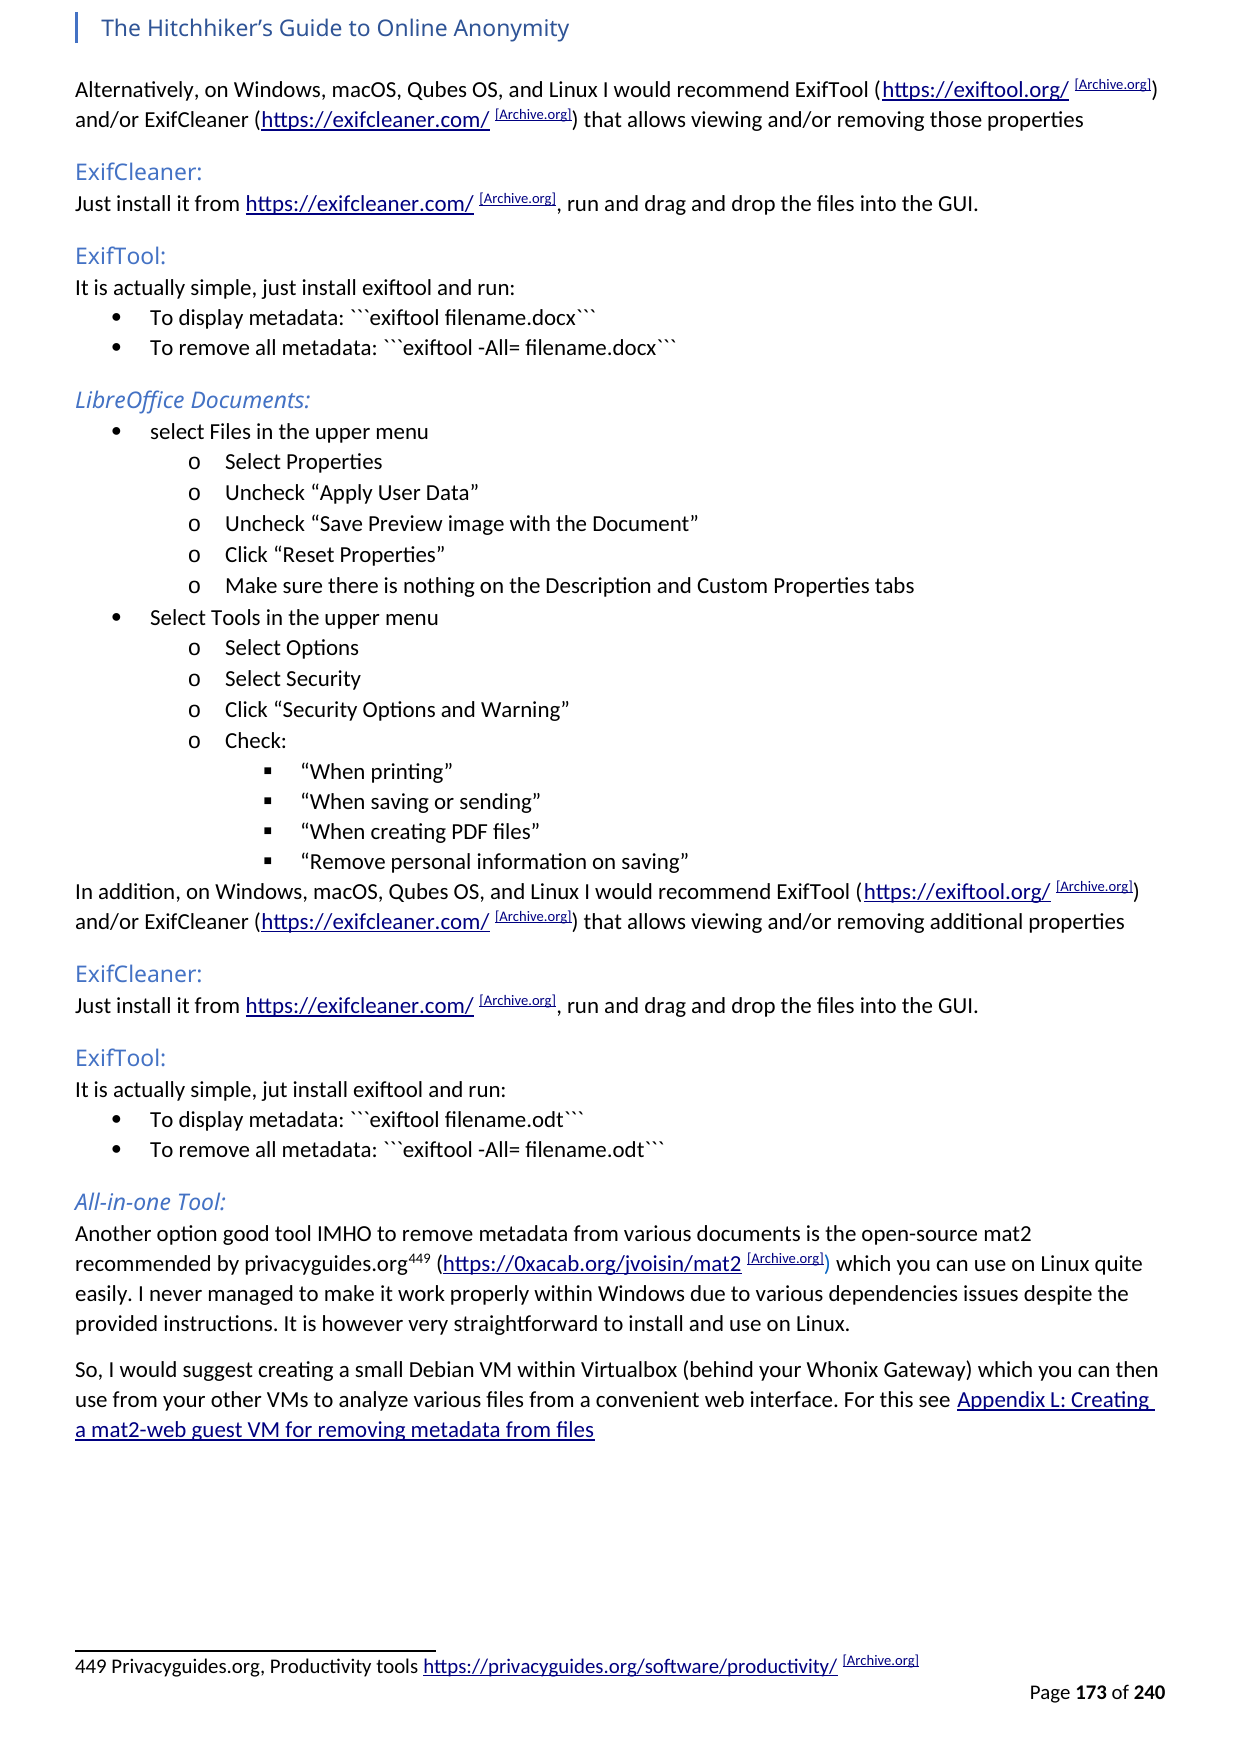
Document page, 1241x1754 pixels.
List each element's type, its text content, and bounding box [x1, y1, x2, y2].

text It is actually simple, jut install exiftool and run: [75, 1075, 1165, 1103]
list Uncheck “Apply User Data” [187, 478, 1165, 507]
subtitle ExifTool: [75, 1042, 1165, 1073]
subtitle LibreOffice Documents: [75, 384, 1165, 415]
subtitle ExifTool: [75, 240, 1165, 271]
list select Files in the upper menu [112, 417, 1165, 445]
list “When printing” [262, 757, 1165, 785]
text Just install it from https://exifcleaner.com/ [Archive.org], run and drag and drop the files into the GUI. [75, 991, 1165, 1019]
list Click “Reset Properties” [187, 541, 1165, 570]
list “When saving or sending” [262, 787, 1165, 815]
subtitle All-in-one Tool: [75, 1186, 1165, 1217]
subtitle ExifCleaner: [75, 156, 1165, 187]
list To remove all metadata: ```exiftool -All= filename.docx``` [112, 333, 1165, 361]
text In addition, on Windows, macOS, Qubes OS, and Linux I would recommend ExifTool (https://exiftool.org/ [Archive.org]) and/or ExifCleaner (https://exifcleaner.com/ [Archive.org]) that allows viewing and/or removing additional properties [75, 877, 1165, 935]
list Check: [187, 726, 1165, 755]
list To remove all metadata: ```exiftool -All= filename.odt``` [112, 1135, 1165, 1163]
list “Remove personal information on saving” [262, 847, 1165, 875]
list Uncheck “Save Preview image with the Document” [187, 509, 1165, 538]
subtitle ExifCleaner: [75, 957, 1165, 989]
list To display metadata: ```exiftool filename.docx``` [112, 303, 1165, 331]
list Select Options [187, 633, 1165, 662]
text Alternatively, on Windows, macOS, Qubes OS, and Linux I would recommend ExifTool (https://exiftool.org/ [Archive.org]) and/or ExifCleaner (https://exifcleaner.com/ [Archive.org]) that allows viewing and/or removing those properties [75, 75, 1165, 133]
text It is actually simple, just install exiftool and run: [75, 273, 1165, 301]
text Just install it from https://exifcleaner.com/ [Archive.org], run and drag and drop the files into the GUI. [75, 189, 1165, 217]
list “When creating PDF files” [262, 817, 1165, 845]
list Click “Security Options and Warning” [187, 695, 1165, 724]
list Make sure there is nothing on the Description and Custom Properties tabs [187, 572, 1165, 601]
list Select Security [187, 664, 1165, 693]
text So, I would suggest creating a small Debian VM within Virtualbox (behind your Whonix Gateway) which you can then use from your other VMs to analyze various files from a convenient web interface. For this see Appendix L: Creating a mat2-web guest VM for removing metadata from files [75, 1355, 1165, 1443]
text Another option good tool IMHO to remove metadata from various documents is the open-source mat2 recommended by privacyguides.org (https://0xacab.org/jvoisin/mat2 [Archive.org]) which you can use on Linux quite easily. I never managed to make it work properly within Windows due to various dependencies issues despite the provided instructions. It is however very straightforward to install and use on Linux. [75, 1219, 1165, 1337]
list To display metadata: ```exiftool filename.odt``` [112, 1105, 1165, 1133]
list Select Tools in the upper menu [112, 603, 1165, 631]
text Privacyguides.org, Productivity tools https://privacyguides.org/software/productivity/ [Archive.org] [75, 1651, 1165, 1679]
list Select Properties [187, 447, 1165, 476]
